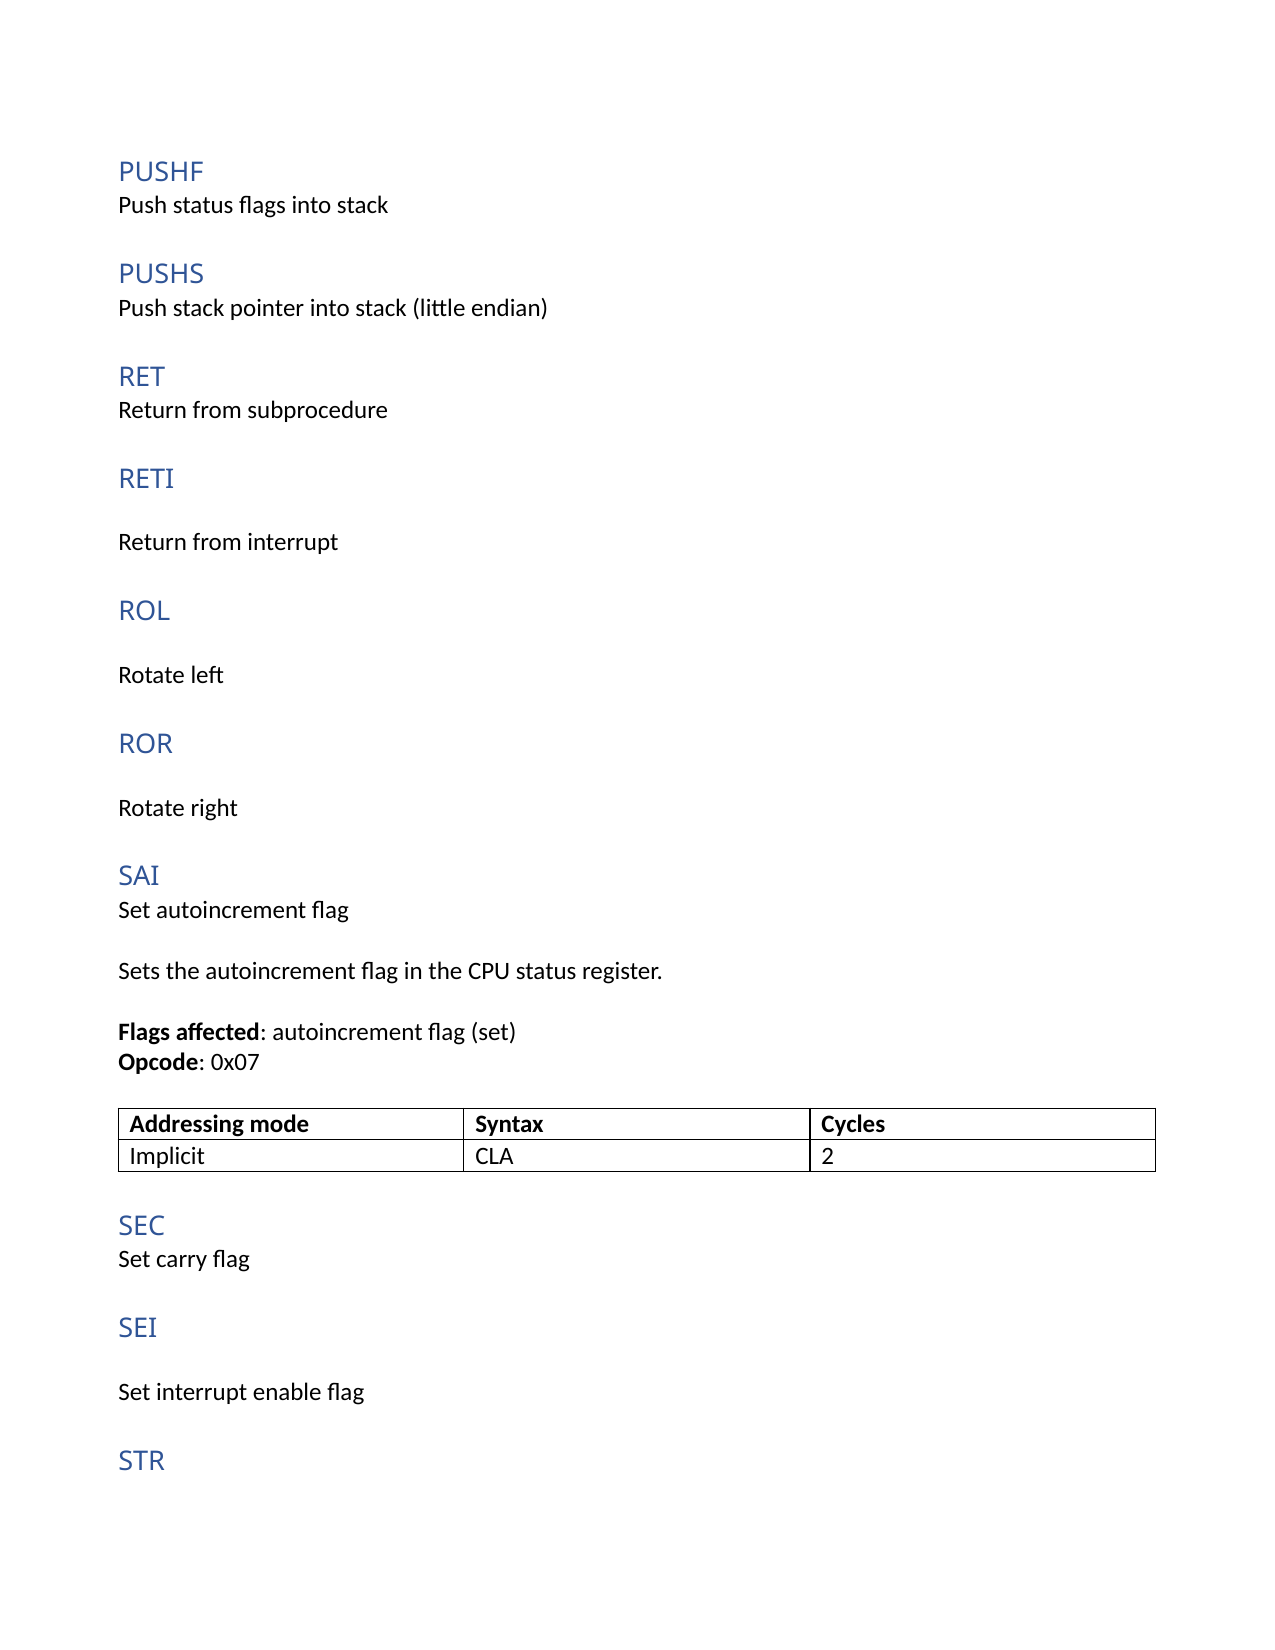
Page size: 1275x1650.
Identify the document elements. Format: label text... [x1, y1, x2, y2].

subtitle RETI [118, 459, 1157, 496]
text Rotate left [118, 659, 1157, 689]
text Flags affected: autoincrement flag (set) [118, 1016, 1157, 1046]
text Return from subprocedure [118, 394, 1157, 424]
table_cell Implicit [119, 1140, 463, 1171]
subtitle SEI [118, 1308, 1157, 1345]
text Push stack pointer into stack (little endian) [118, 292, 1157, 322]
subtitle STR [118, 1441, 1157, 1478]
text Set autoincrement flag [118, 894, 1157, 924]
table_cell CLA [464, 1140, 809, 1171]
subtitle SAI [118, 857, 1157, 894]
text Push status flags into stack [118, 190, 1157, 220]
subtitle RET [118, 357, 1157, 394]
text Opcode: 0x07 [118, 1046, 1157, 1077]
text Return from interrupt [118, 526, 1157, 557]
subtitle ROR [118, 724, 1157, 761]
table_cell 2 [811, 1140, 1155, 1171]
text Set interrupt enable flag [118, 1376, 1157, 1406]
text Sets the autoincrement flag in the CPU status register. [118, 955, 1157, 985]
subtitle PUSHS [118, 255, 1157, 292]
table_header Addressing mode [119, 1109, 463, 1139]
table_header Syntax [464, 1109, 809, 1139]
text Set carry flag [118, 1243, 1157, 1274]
table_header Cycles [811, 1109, 1155, 1139]
subtitle ROL [118, 592, 1157, 628]
subtitle PUSHF [118, 153, 1157, 190]
subtitle SEC [118, 1206, 1157, 1243]
text Rotate right [118, 792, 1157, 822]
